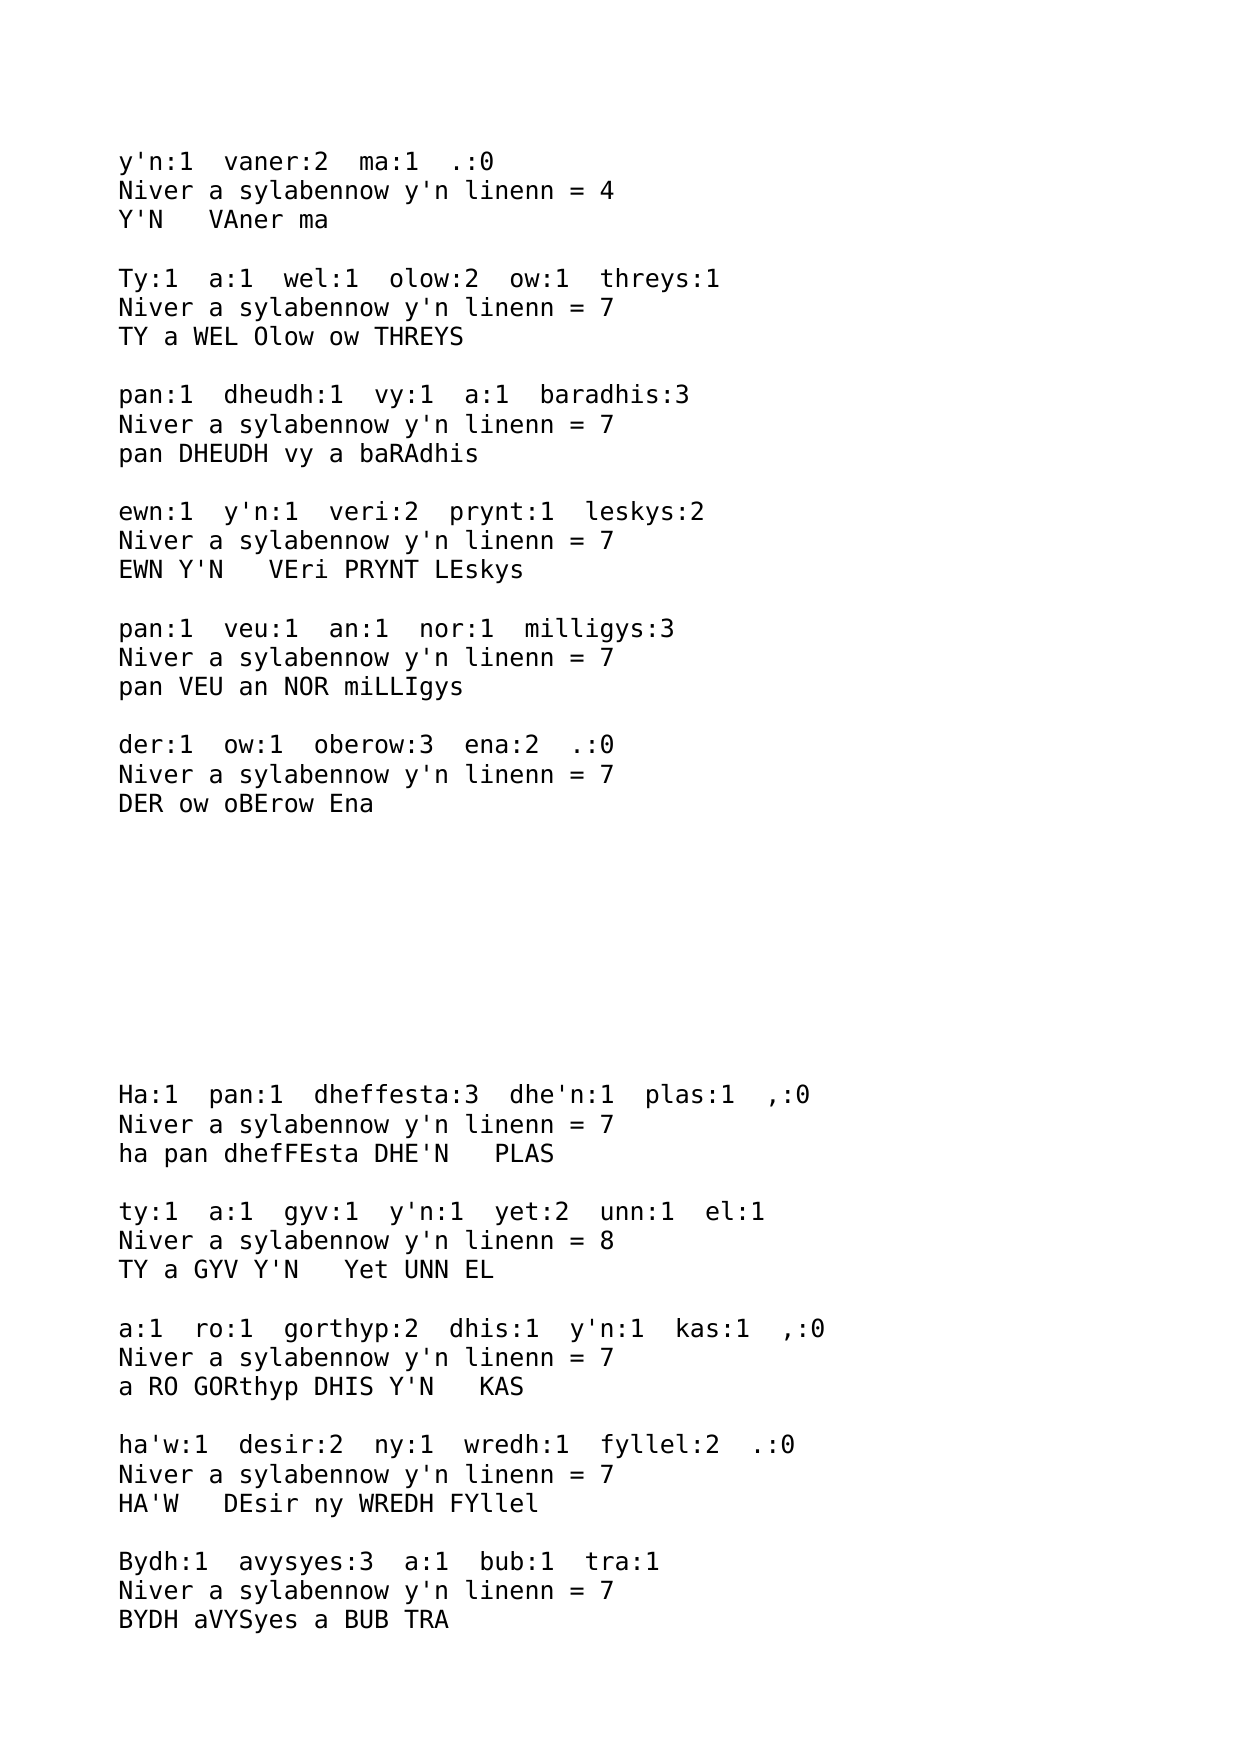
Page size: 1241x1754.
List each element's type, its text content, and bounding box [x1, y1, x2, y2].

text pan:1 dheudh:1 vy:1 a:1 baradhis:3 [118, 381, 1122, 410]
text Niver a sylabennow y'n linenn = 7 [118, 1110, 1122, 1139]
text BYDH aVYSyes a BUB TRA [118, 1606, 1122, 1635]
text Niver a sylabennow y'n linenn = 7 [118, 1343, 1122, 1372]
text DER ow oBErow Ena [118, 789, 1122, 818]
text a:1 ro:1 gorthyp:2 dhis:1 y'n:1 kas:1 ,:0 [118, 1314, 1122, 1343]
text Niver a sylabennow y'n linenn = 7 [118, 1576, 1122, 1606]
text Ha:1 pan:1 dheffesta:3 dhe'n:1 plas:1 ,:0 [118, 1081, 1122, 1110]
text pan VEU an NOR miLLIgys [118, 672, 1122, 701]
text Niver a sylabennow y'n linenn = 7 [118, 526, 1122, 556]
text der:1 ow:1 oberow:3 ena:2 .:0 [118, 731, 1122, 760]
text Niver a sylabennow y'n linenn = 8 [118, 1226, 1122, 1256]
text pan DHEUDH vy a baRAdhis [118, 439, 1122, 468]
text EWN Y'N VEri PRYNT LEskys [118, 556, 1122, 585]
text Bydh:1 avysyes:3 a:1 bub:1 tra:1 [118, 1547, 1122, 1576]
text HA'W DEsir ny WREDH FYllel [118, 1489, 1122, 1518]
text Niver a sylabennow y'n linenn = 4 [118, 176, 1122, 206]
text Y'N VAner ma [118, 206, 1122, 235]
text Niver a sylabennow y'n linenn = 7 [118, 410, 1122, 439]
text ha'w:1 desir:2 ny:1 wredh:1 fyllel:2 .:0 [118, 1431, 1122, 1460]
text pan:1 veu:1 an:1 nor:1 milligys:3 [118, 614, 1122, 643]
text ha pan dhefFEsta DHE'N PLAS [118, 1139, 1122, 1168]
text y'n:1 vaner:2 ma:1 .:0 [118, 147, 1122, 176]
text ewn:1 y'n:1 veri:2 prynt:1 leskys:2 [118, 497, 1122, 526]
text TY a GYV Y'N Yet UNN EL [118, 1256, 1122, 1285]
text ty:1 a:1 gyv:1 y'n:1 yet:2 unn:1 el:1 [118, 1197, 1122, 1226]
text a RO GORthyp DHIS Y'N KAS [118, 1372, 1122, 1401]
text TY a WEL Olow ow THREYS [118, 322, 1122, 351]
text Ty:1 a:1 wel:1 olow:2 ow:1 threys:1 [118, 264, 1122, 293]
text Niver a sylabennow y'n linenn = 7 [118, 293, 1122, 322]
text Niver a sylabennow y'n linenn = 7 [118, 1460, 1122, 1489]
text Niver a sylabennow y'n linenn = 7 [118, 643, 1122, 672]
text Niver a sylabennow y'n linenn = 7 [118, 760, 1122, 789]
